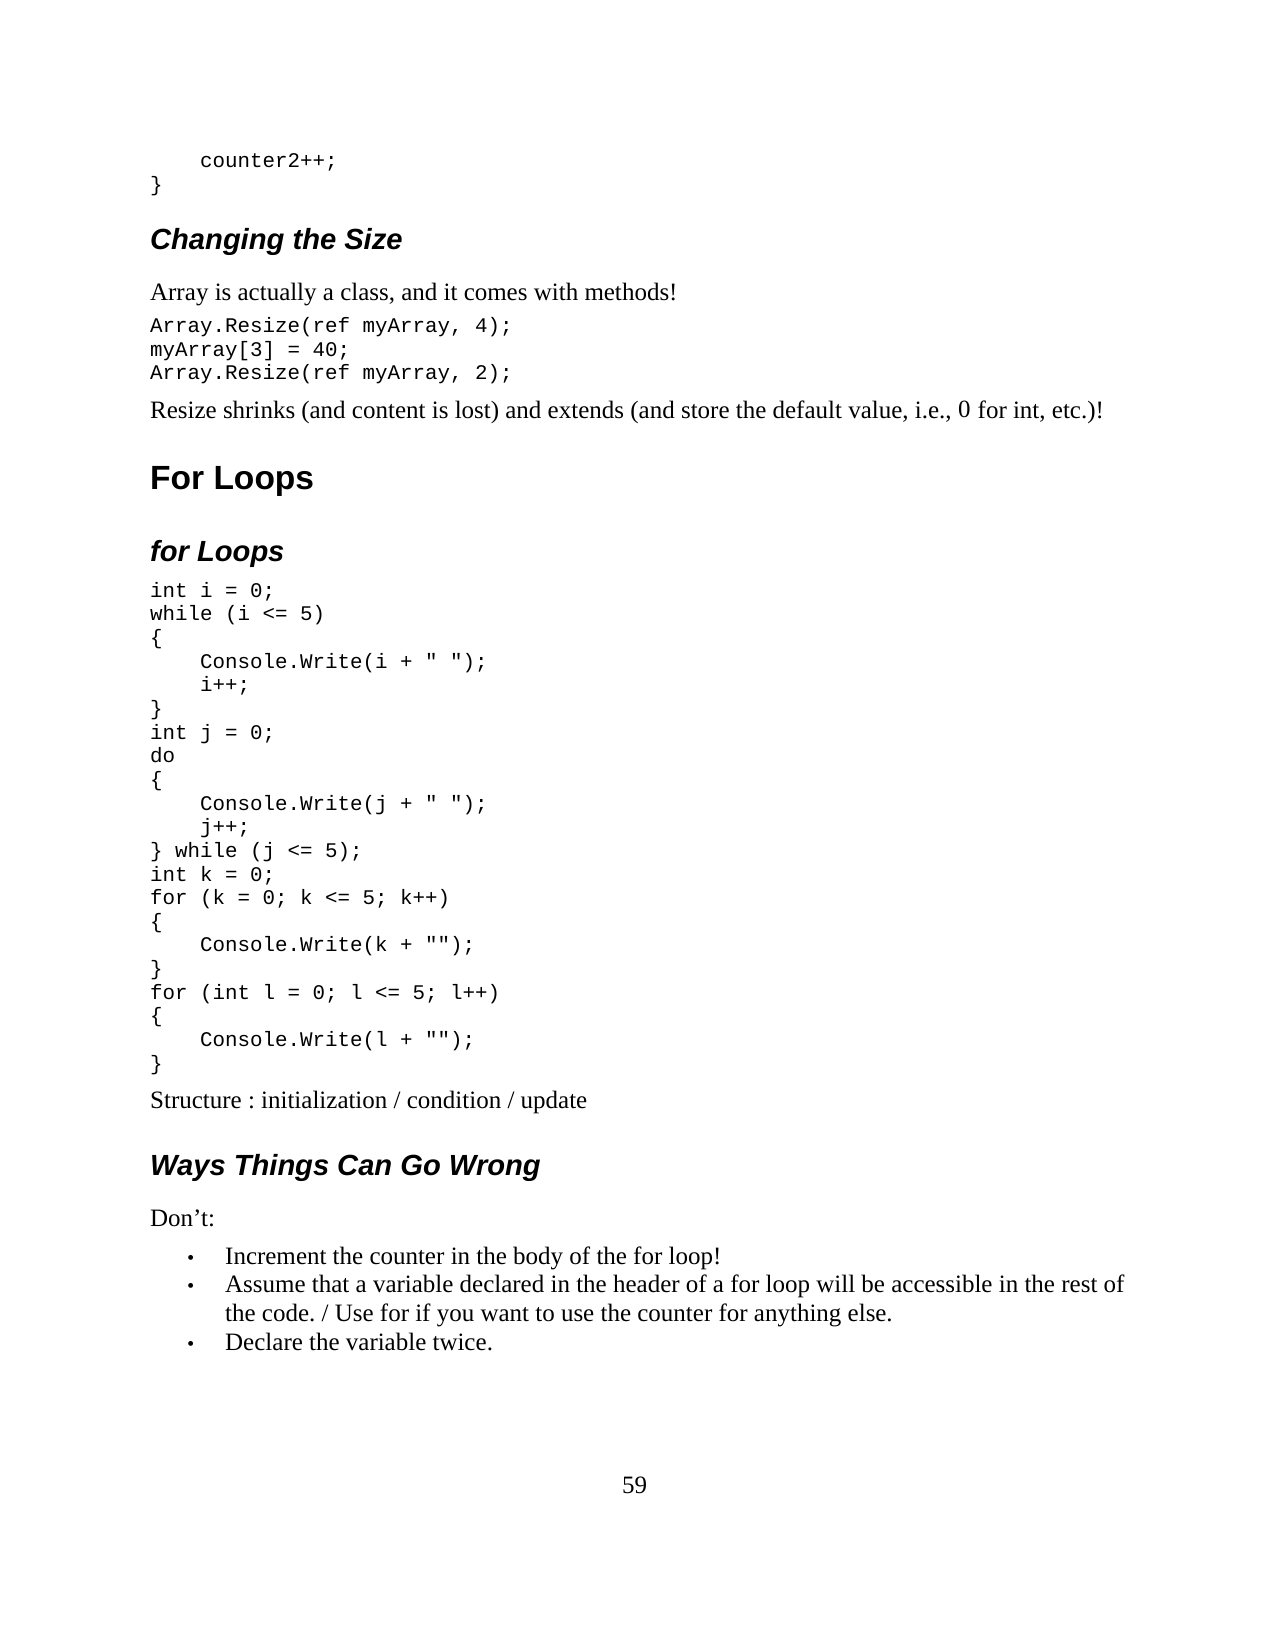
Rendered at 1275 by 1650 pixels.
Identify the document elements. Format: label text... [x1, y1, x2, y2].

text Console.Write(l + ""); [150, 1029, 1125, 1053]
text } [150, 174, 1125, 197]
subtitle Ways Things Can Go Wrong [150, 1148, 1125, 1182]
list Increment the counter in the body of the for loop! [187, 1241, 1125, 1269]
text Console.Write(k + ""); [150, 934, 1125, 958]
text i++; [150, 674, 1125, 698]
text for (int l = 0; l <= 5; l++) [150, 982, 1125, 1005]
text for (k = 0; k <= 5; k++) [150, 887, 1125, 911]
text Array is actually a class, and it comes with methods! [150, 277, 1125, 306]
text { [150, 1005, 1125, 1029]
text do [150, 745, 1125, 769]
text Structure : initialization / condition / update [150, 1085, 1125, 1114]
list Assume that a variable declared in the header of a for loop will be accessible in the rest of the code. / Use for if you want to use the counter for anything else. [187, 1269, 1125, 1327]
text int j = 0; [150, 722, 1125, 745]
list Declare the variable twice. [187, 1327, 1125, 1356]
text { [150, 769, 1125, 793]
subtitle For Loops [150, 458, 1125, 496]
text } [150, 1053, 1125, 1076]
text } [150, 958, 1125, 982]
text int i = 0; [150, 580, 1125, 603]
text while (i <= 5) [150, 603, 1125, 627]
text Array.Resize(ref myArray, 4); [150, 315, 1125, 339]
text j++; [150, 816, 1125, 840]
text { [150, 911, 1125, 934]
text } [150, 698, 1125, 722]
text int k = 0; [150, 863, 1125, 887]
text Console.Write(j + " "); [150, 793, 1125, 816]
text } while (j <= 5); [150, 840, 1125, 863]
text Console.Write(i + " "); [150, 651, 1125, 674]
text { [150, 627, 1125, 651]
text myArray[3] = 40; [150, 339, 1125, 362]
subtitle for Loops [150, 534, 1125, 567]
subtitle Changing the Size [150, 222, 1125, 256]
text Resize shrinks (and content is lost) and extends (and store the default value, i.e., for int, etc.)! [150, 395, 1125, 424]
text Don’t: [150, 1203, 1125, 1232]
text Array.Resize(ref myArray, 2); [150, 362, 1125, 386]
text counter2++; [150, 150, 1125, 174]
